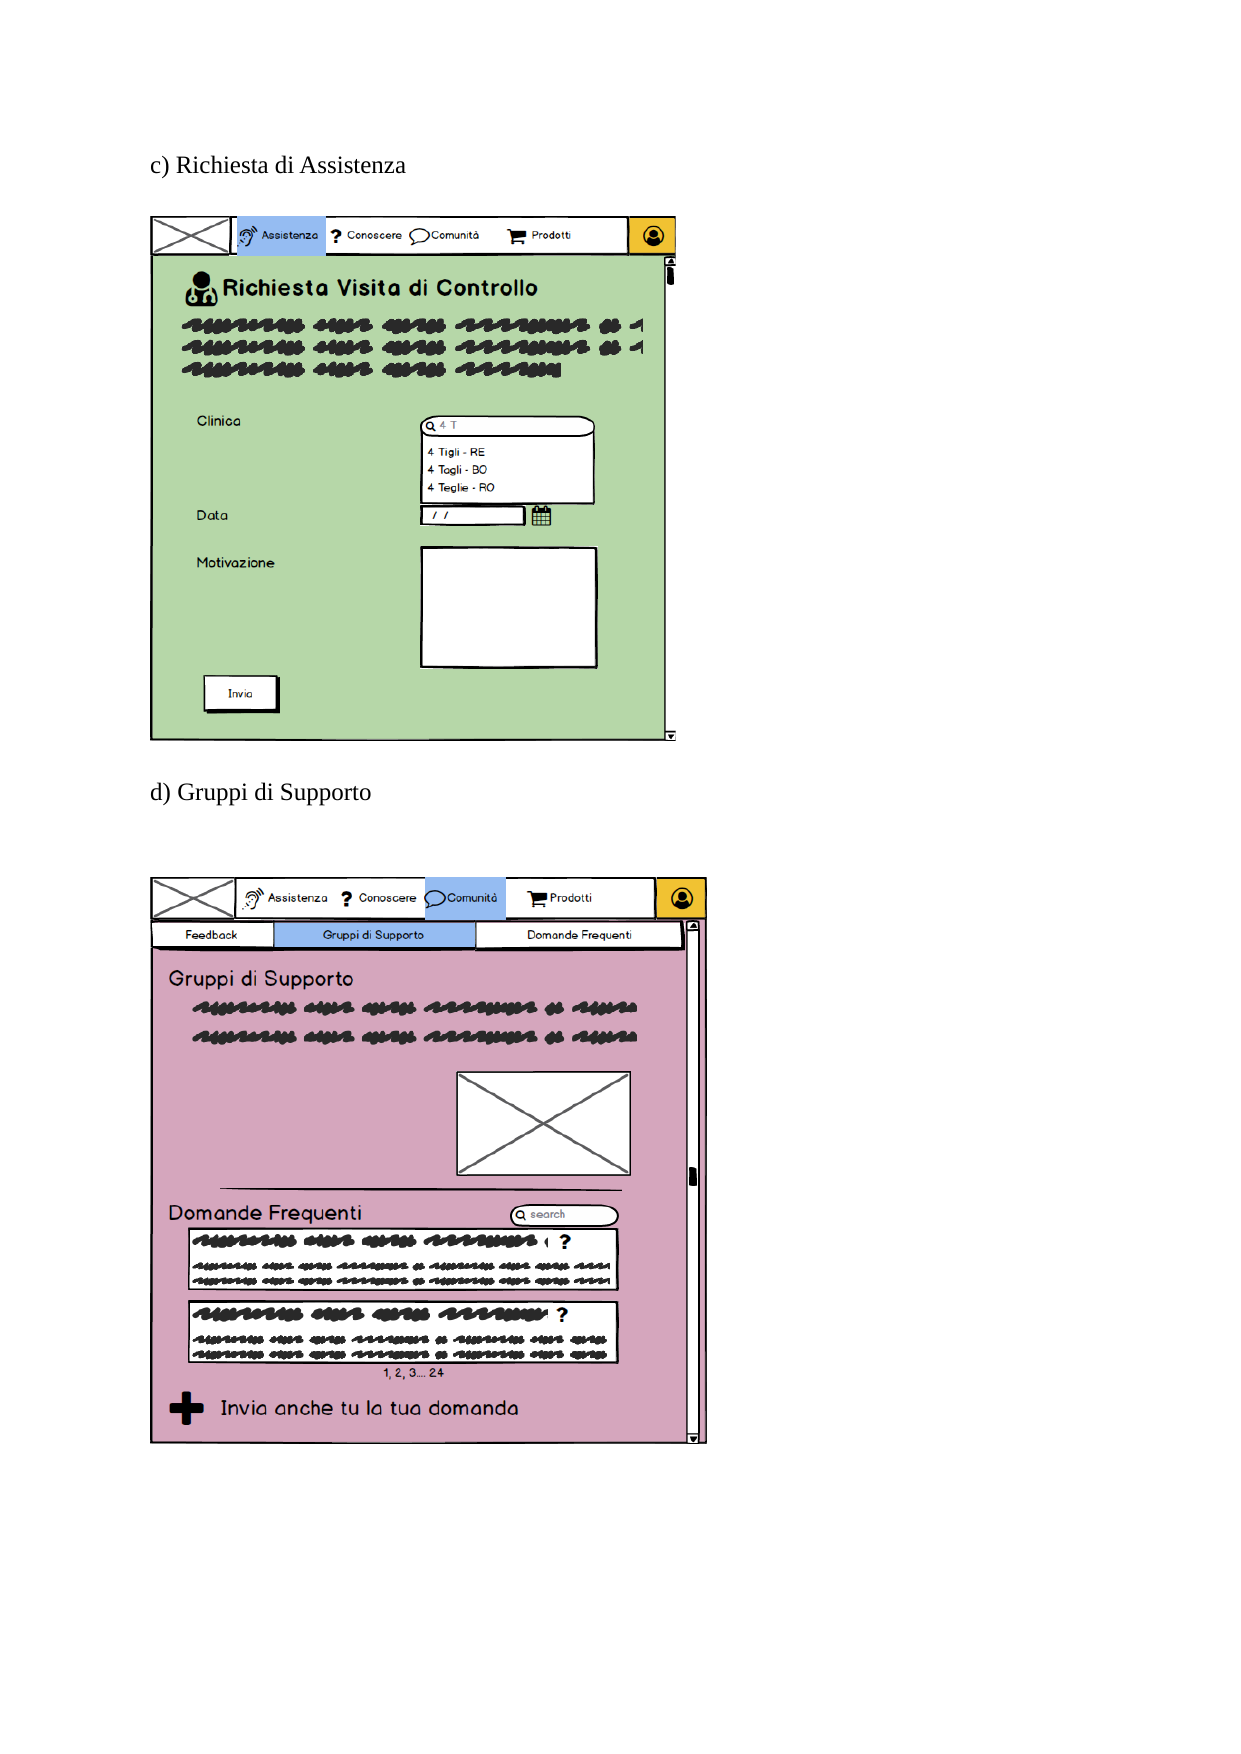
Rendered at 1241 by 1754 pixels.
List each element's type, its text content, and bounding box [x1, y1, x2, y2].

text c) Richiesta di Assistenza [150, 150, 1090, 179]
text d) Gruppi di Supporto [150, 777, 1090, 806]
picture [150, 877, 707, 1444]
